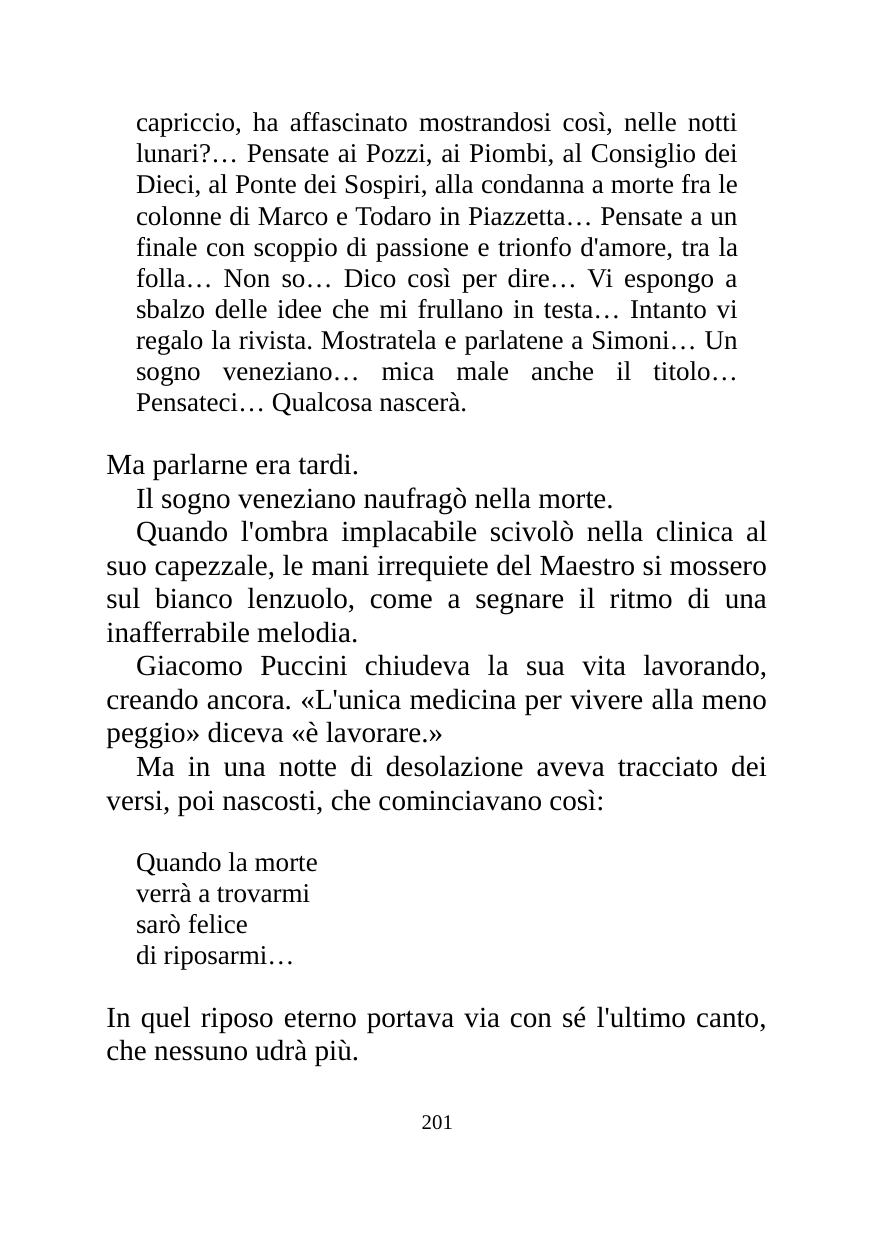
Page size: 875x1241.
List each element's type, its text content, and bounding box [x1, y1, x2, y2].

text Quando la morte verrà a trovarmi sarò felice di riposarmi… [136, 846, 738, 970]
text Ma in una notte di desolazione aveva tracciato dei versi, poi nascosti, che cominciavano così: [106, 749, 768, 816]
text Il sogno veneziano naufragò nella morte. [106, 481, 768, 514]
text Ma parlarne era tardi. [106, 447, 768, 481]
text Giacomo Puccini chiudeva la sua vita lavorando, creando ancora. «L'unica medicina per vivere alla meno peggio» diceva «è lavorare.» [106, 648, 768, 749]
text Quando l'ombra implacabile scivolò nella clinica al suo capezzale, le mani irrequiete del Maestro si mossero sul bianco lenzuolo, come a segnare il ritmo di una inafferrabile melodia. [106, 514, 768, 648]
text capriccio, ha affascinato mostrandosi così, nelle notti lunari?… Pensate ai Pozzi, ai Piombi, al Consiglio dei Dieci, al Ponte dei Sospiri, alla condanna a morte fra le colonne di Marco e Todaro in Piazzetta… Pensate a un finale con scoppio di passione e trionfo d'amore, tra la folla… Non so… Dico così per dire… Vi espongo a sbalzo delle idee che mi frullano in testa… Intanto vi regalo la rivista. Mostratela e parlatene a Simoni… Un sogno veneziano… mica male anche il titolo… Pensateci… Qualcosa nascerà. [136, 106, 738, 418]
text In quel riposo eterno portava via con sé l'ultimo canto, che nessuno udrà più. [106, 1000, 768, 1067]
